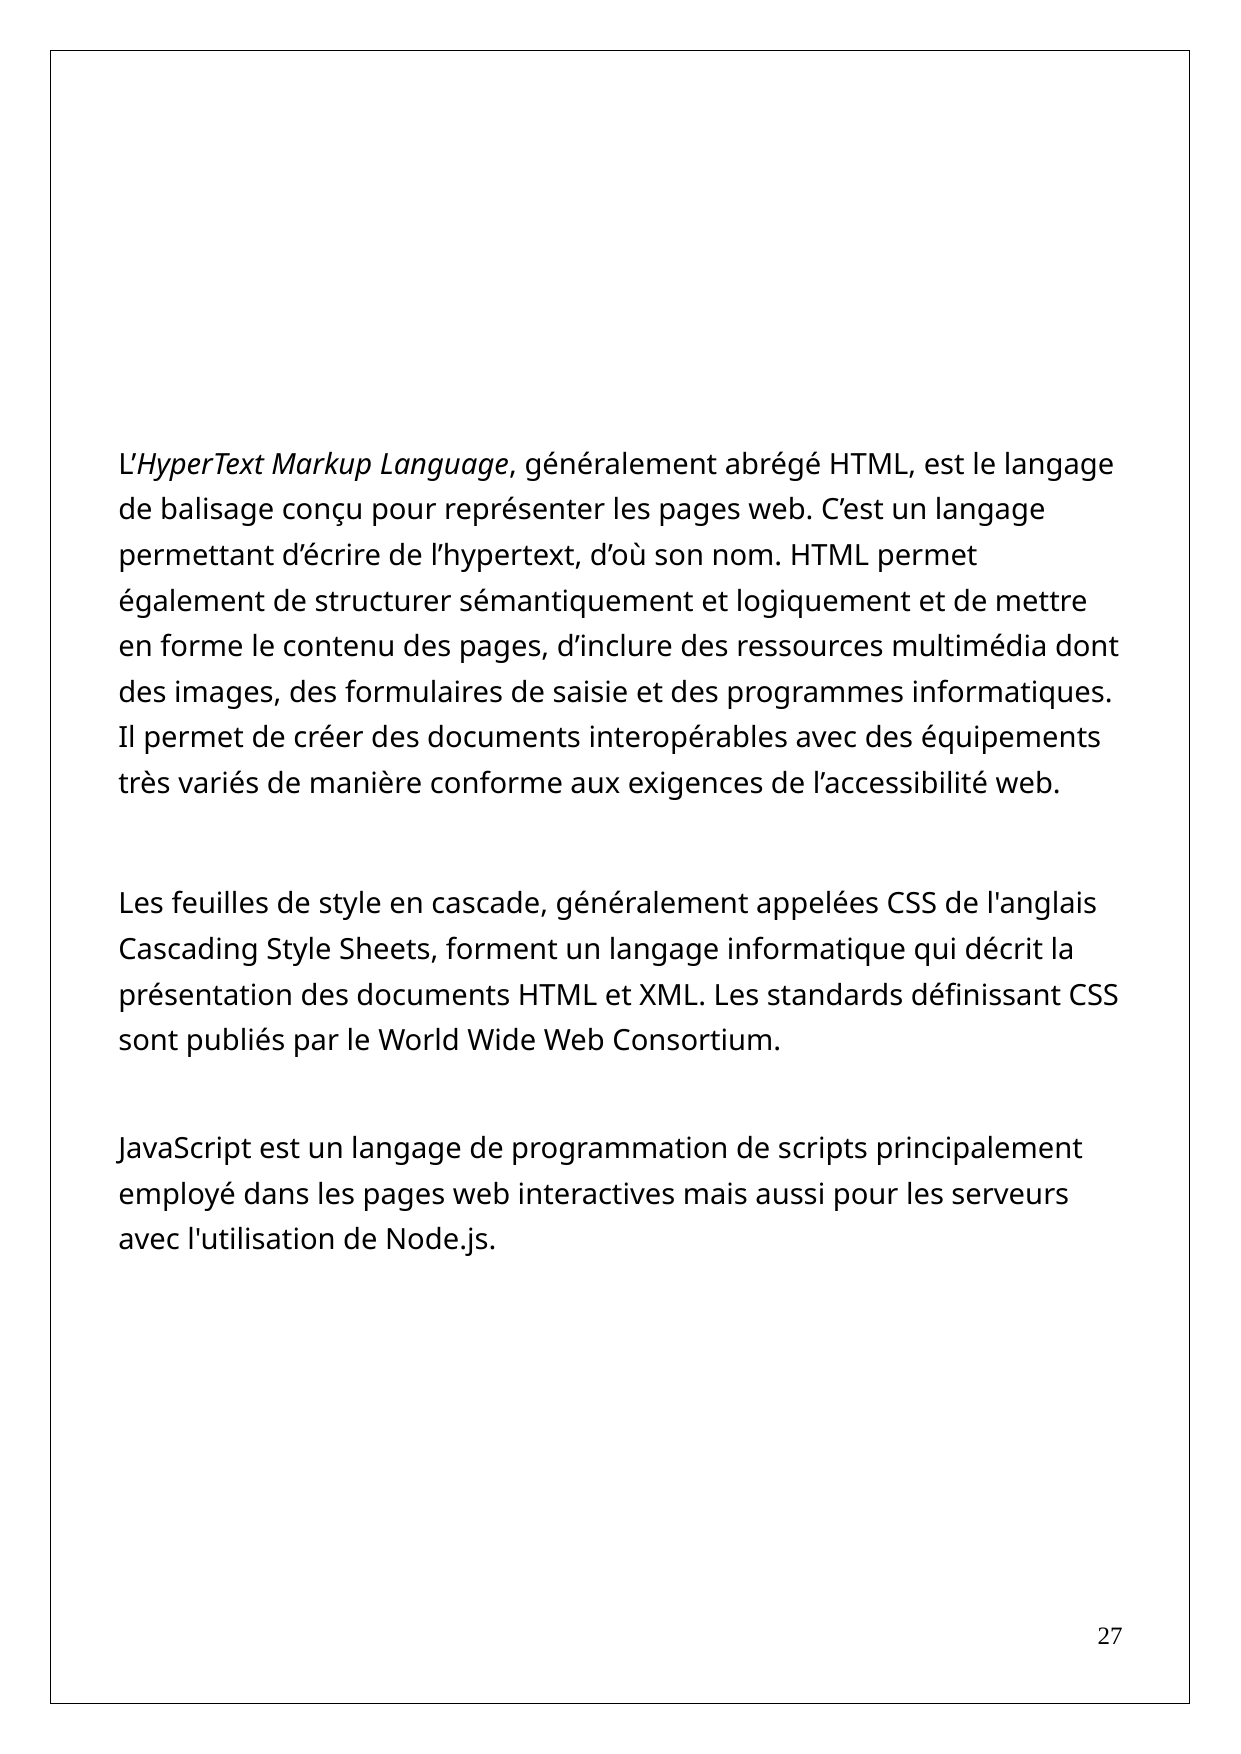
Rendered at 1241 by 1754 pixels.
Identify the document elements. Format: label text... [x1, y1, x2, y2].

text L’HyperText Markup Language, généralement abrégé HTML, est le langage de balisage conçu pour représenter les pages web. C’est un langage permettant d’écrire de l’hypertext, d’où son nom. HTML permet également de structurer sémantiquement et logiquement et de mettre en forme le contenu des pages, d’inclure des ressources multimédia dont des images, des formulaires de saisie et des programmes informatiques. Il permet de créer des documents interopérables avec des équipements très variés de manière conforme aux exigences de l’accessibilité web. [118, 443, 1122, 802]
text JavaScript est un langage de programmation de scripts principalement employé dans les pages web interactives mais aussi pour les serveurs avec l'utilisation de Node.js. [118, 1127, 1122, 1258]
text Les feuilles de style en cascade, généralement appelées CSS de l'anglais Cascading Style Sheets, forment un langage informatique qui décrit la présentation des documents HTML et XML. Les standards définissant CSS sont publiés par le World Wide Web Consortium. [118, 883, 1122, 1059]
